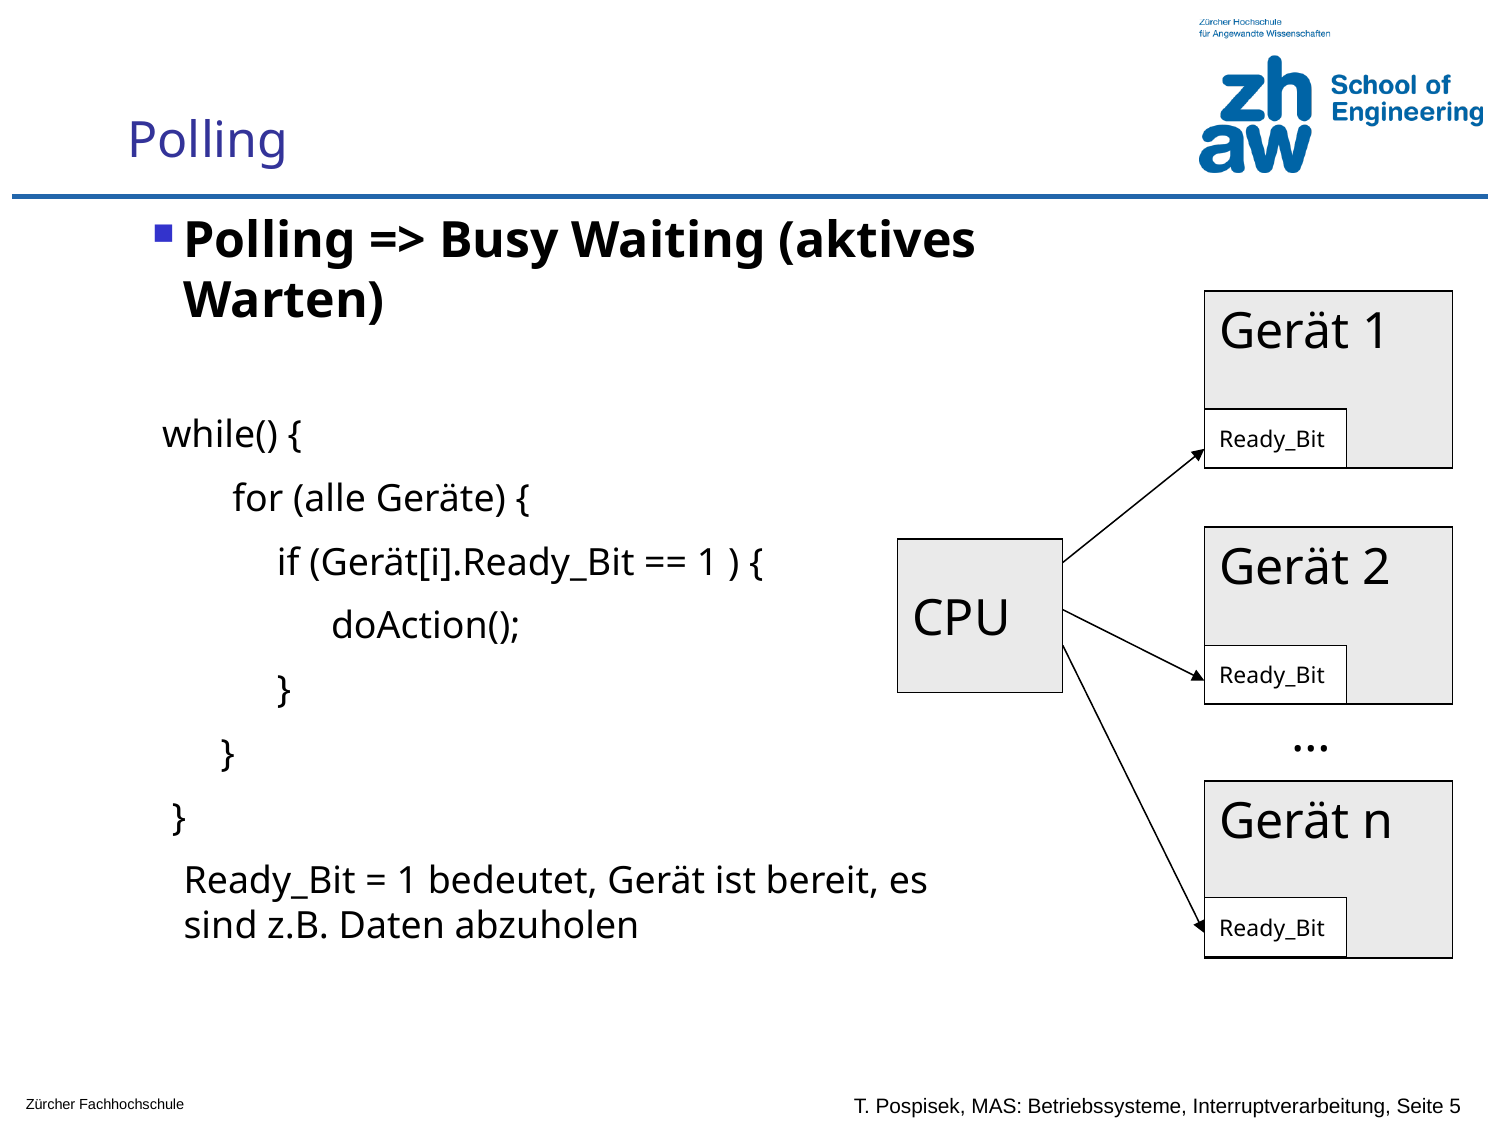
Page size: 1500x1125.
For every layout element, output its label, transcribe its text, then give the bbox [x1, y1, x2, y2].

text_box Ready_Bit [1204, 409, 1347, 468]
picture [1199, 19, 1483, 173]
text_box Polling => Busy Waiting (aktives Warten) while() { for (alle Geräte) { if (Gerät[i].Ready_Bit == 1 ) { doAction(); } } } Ready_Bit = 1 bedeutet, Gerät ist bereit, es sind z.B. Daten abzuholen [137, 199, 1010, 1018]
text_box Gerät 1 [1204, 290, 1453, 468]
text_box Ready_Bit [1204, 897, 1347, 957]
text_box Ready_Bit [1204, 645, 1347, 705]
text_box CPU [897, 538, 1063, 693]
text_box … [1276, 705, 1346, 770]
text_box Gerät n [1204, 781, 1453, 959]
text_box Gerät 2 [1204, 527, 1453, 705]
title Polling [112, 50, 1391, 175]
